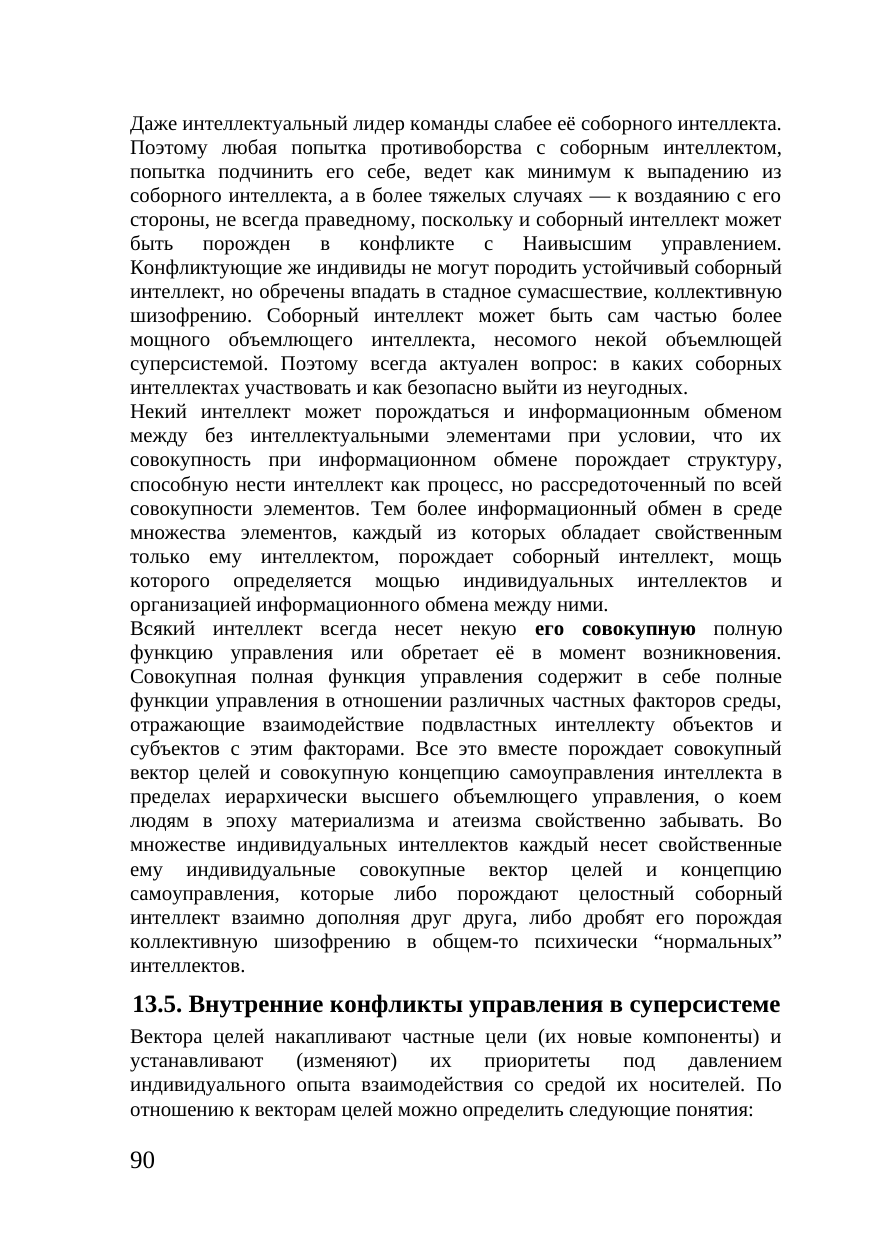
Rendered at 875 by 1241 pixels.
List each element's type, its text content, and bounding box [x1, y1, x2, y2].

text Некий интеллект может порождаться и информационным обменом между без интеллектуальными элементами при условии, что их совокупность при информационном обмене порождает структуру, способную нести интеллект как процесс, но рассредоточенный по всей совокупности элементов. Тем более информационный обмен в среде множества элементов, каждый из которых обладает свойственным только ему интеллектом, порождает соборный интеллект, мощь которого определяется мощью индивидуальных интеллектов и организацией информационного обмена между ними. [130, 399, 783, 616]
text Всякий интеллект всегда несет некую его совокупную полную функцию управления или обретает её в момент возникновения. Совокупная полная функция управления содержит в себе полные функции управления в отношении различных частных факторов среды, отражающие взаимодействие подвластных интеллекту объектов и субъектов с этим факторами. Все это вместе порождает совокупный вектор целей и совокупную концепцию самоуправления интеллекта в пределах иерархически высшего объемлющего управления, о коем людям в эпоху материализма и атеизма свойственно забывать. Во множестве индивидуальных интеллектов каждый несет свойственные ему индивидуальные совокупные вектор целей и концепцию самоуправления, которые либо порождают целостный соборный интеллект взаимно дополняя друг друга, либо дробят его порождая коллективную шизофрению в общем-то психически “нормальных” интеллектов. [130, 616, 783, 977]
text Вектора целей накапливают частные цели (их новые компоненты) и устанавливают (изменяют) их приоритеты под давлением индивидуального опыта взаимодействия со средой их носителей. По отношению к векторам целей можно определить следующие понятия: [130, 1024, 783, 1121]
text Даже интеллектуальный лидер команды слабее её соборного интеллекта. Поэтому любая попытка противоборства с соборным интеллектом, попытка подчинить его себе, ведет как минимум к выпадению из соборного интеллекта, а в более тяжелых случаях — к воздаянию с его стороны, не всегда праведному, поскольку и соборный интеллект может быть порожден в конфликте с Наивысшим управлением. Конфликтующие же индивиды не могут породить устойчивый соборный интеллект, но обречены впадать в стадное сумасшествие, коллективную шизофрению. Соборный интеллект может быть сам частью более мощного объемлющего интеллекта, несомого некой объемлющей суперсистемой. Поэтому всегда актуален вопрос: в каких соборных интеллектах участвовать и как безопасно выйти из неугодных. [130, 111, 783, 399]
subtitle 13.5. Внутренние конфликты управления в суперсистеме [130, 989, 783, 1018]
